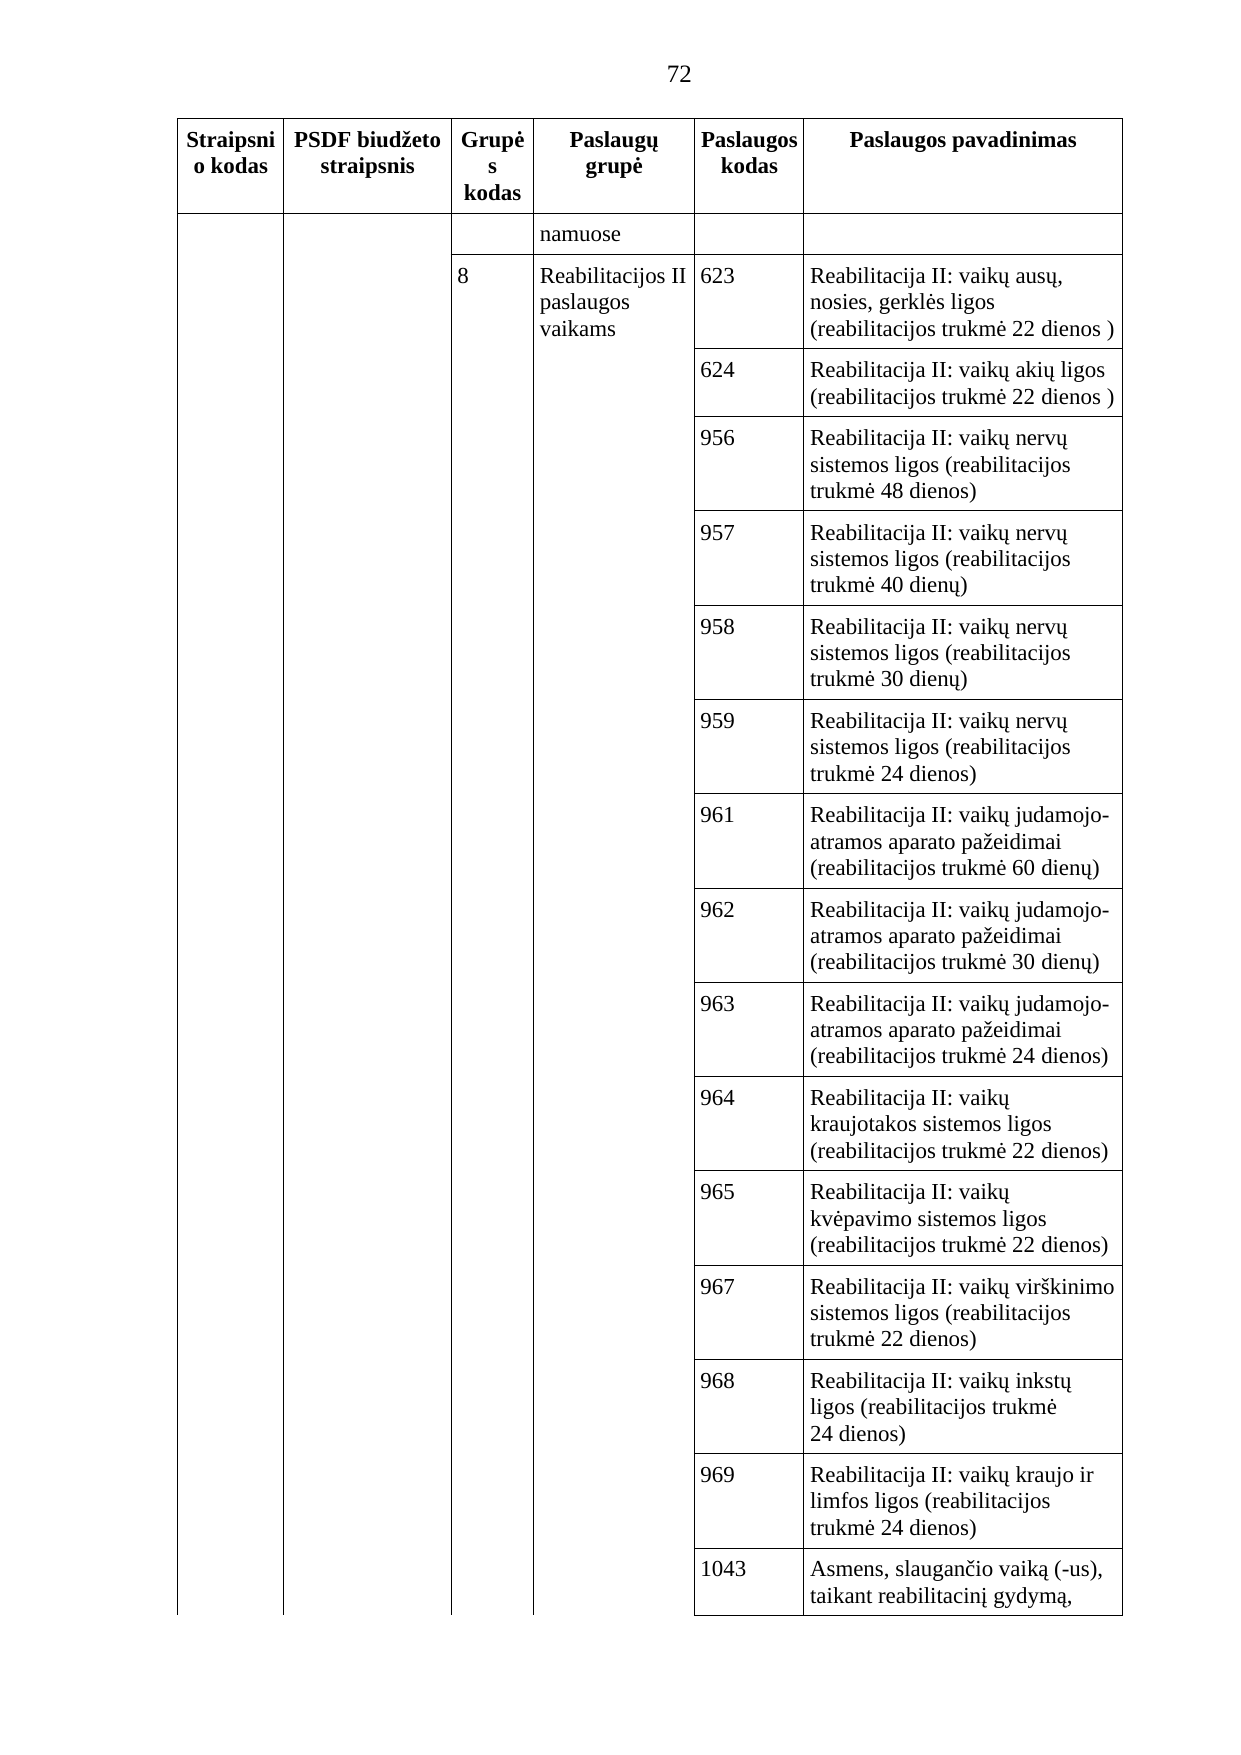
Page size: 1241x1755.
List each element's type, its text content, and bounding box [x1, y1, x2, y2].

table_cell 963 [695, 983, 803, 1076]
table_cell [534, 416, 694, 510]
table_cell [284, 1453, 451, 1547]
table_cell [452, 1548, 533, 1615]
table_cell Reabilitacija II: vaikų nervų sistemos ligos (reabilitacijos trukmė 48 dienos) [804, 417, 1122, 510]
table_header Paslaugos kodas [695, 119, 803, 212]
table_cell [452, 510, 533, 605]
table_cell 957 [695, 511, 803, 605]
table_cell [178, 1265, 283, 1359]
table_cell [452, 699, 533, 793]
table_cell [534, 348, 694, 416]
table_cell 965 [695, 1171, 803, 1264]
table_cell Reabilitacija II: vaikų nervų sistemos ligos (reabilitacijos trukmė 24 dienos) [804, 700, 1122, 793]
table_cell Asmens, slaugančio vaiką (-us), taikant reabilitacinį gydymą, [804, 1549, 1122, 1615]
table_cell [452, 888, 533, 982]
table_cell [452, 605, 533, 699]
table_cell [534, 888, 694, 982]
table_cell [284, 888, 451, 982]
table_cell [534, 1453, 694, 1547]
table_cell 964 [695, 1077, 803, 1170]
table_header Grupės kodas [452, 119, 533, 212]
table_cell [284, 982, 451, 1076]
table_cell [284, 1359, 451, 1453]
table_cell [534, 605, 694, 699]
table_cell 967 [695, 1266, 803, 1359]
table_cell namuose [534, 214, 694, 254]
table_cell Reabilitacija II: vaikų judamojo-atramos aparato pažeidimai (reabilitacijos trukmė 60 dienų) [804, 794, 1122, 887]
table_cell [452, 1265, 533, 1359]
table_cell [178, 214, 283, 254]
table_header Straipsnio kodas [178, 119, 283, 212]
table_cell [178, 1076, 283, 1170]
table_cell [452, 982, 533, 1076]
table_cell 962 [695, 889, 803, 982]
table_cell Reabilitacija II: vaikų kraujotakos sistemos ligos (reabilitacijos trukmė 22 dienos) [804, 1077, 1122, 1170]
table_cell [178, 1359, 283, 1453]
table_cell Reabilitacija II: vaikų kraujo ir limfos ligos (reabilitacijos trukmė 24 dienos) [804, 1454, 1122, 1547]
table_cell [534, 1359, 694, 1453]
table_cell [178, 416, 283, 510]
table_header Paslaugų grupė [534, 119, 694, 212]
table_cell [284, 348, 451, 416]
table_cell [284, 1548, 451, 1615]
table_cell [804, 214, 1122, 254]
table_cell 958 [695, 606, 803, 699]
table_cell [534, 699, 694, 793]
table_cell [534, 793, 694, 887]
table_cell Reabilitacija II: vaikų judamojo-atramos aparato pažeidimai (reabilitacijos trukmė 24 dienos) [804, 983, 1122, 1076]
table_cell [178, 982, 283, 1076]
table_cell [534, 982, 694, 1076]
table_header PSDF biudžeto straipsnis [284, 119, 451, 212]
table_cell [284, 416, 451, 510]
table_cell [452, 1076, 533, 1170]
table_cell Reabilitacija II: vaikų judamojo-atramos aparato pažeidimai (reabilitacijos trukmė 30 dienų) [804, 889, 1122, 982]
table_cell [284, 605, 451, 699]
table_cell [695, 214, 803, 254]
table_cell [178, 510, 283, 605]
table_cell [452, 416, 533, 510]
table_cell Reabilitacija II: vaikų inkstų ligos (reabilitacijos trukmė 24 dienos) [804, 1360, 1122, 1453]
table_cell [178, 1170, 283, 1264]
table_header Paslaugos pavadinimas [804, 119, 1122, 212]
table_cell 623 [695, 255, 803, 348]
table_cell [178, 888, 283, 982]
table_cell [284, 1076, 451, 1170]
table_cell Reabilitacija II: vaikų nervų sistemos ligos (reabilitacijos trukmė 40 dienų) [804, 511, 1122, 605]
table_cell 968 [695, 1360, 803, 1453]
table_cell Reabilitacija II: vaikų ausų, nosies, gerklės ligos (reabilitacijos trukmė 22 dienos ) [804, 255, 1122, 348]
table_cell [534, 1265, 694, 1359]
table_cell [284, 699, 451, 793]
table_cell Reabilitacija II: vaikų nervų sistemos ligos (reabilitacijos trukmė 30 dienų) [804, 606, 1122, 699]
table_cell 956 [695, 417, 803, 510]
table_cell [452, 214, 533, 254]
table_cell [284, 1265, 451, 1359]
table_cell [178, 348, 283, 416]
table_cell [534, 1548, 694, 1615]
table_cell [534, 1076, 694, 1170]
table_cell Reabilitacija II: vaikų virškinimo sistemos ligos (reabilitacijos trukmė 22 dienos) [804, 1266, 1122, 1359]
table_cell 8 [452, 255, 533, 348]
table_cell [284, 214, 451, 254]
table_cell [534, 510, 694, 605]
table_cell [534, 1170, 694, 1264]
table_cell 961 [695, 794, 803, 887]
table_cell 959 [695, 700, 803, 793]
table_cell [178, 1453, 283, 1547]
table_cell Reabilitacija II: vaikų akių ligos (reabilitacijos trukmė 22 dienos ) [804, 349, 1122, 416]
table_cell [178, 254, 283, 348]
table_cell [178, 793, 283, 887]
table_cell [178, 699, 283, 793]
table_cell [452, 1170, 533, 1264]
table_cell [178, 605, 283, 699]
table_cell [452, 348, 533, 416]
table_cell [178, 1548, 283, 1615]
table_cell [284, 254, 451, 348]
table_cell Reabilitacijos II paslaugos vaikams [534, 255, 694, 348]
table_cell [452, 1453, 533, 1547]
table_cell [284, 1170, 451, 1264]
table_cell [284, 793, 451, 887]
table_cell [452, 793, 533, 887]
table_cell 624 [695, 349, 803, 416]
table_cell Reabilitacija II: vaikų kvėpavimo sistemos ligos (reabilitacijos trukmė 22 dienos) [804, 1171, 1122, 1264]
table_cell 1043 [695, 1549, 803, 1615]
table_cell [284, 510, 451, 605]
table_cell [452, 1359, 533, 1453]
table_cell 969 [695, 1454, 803, 1547]
